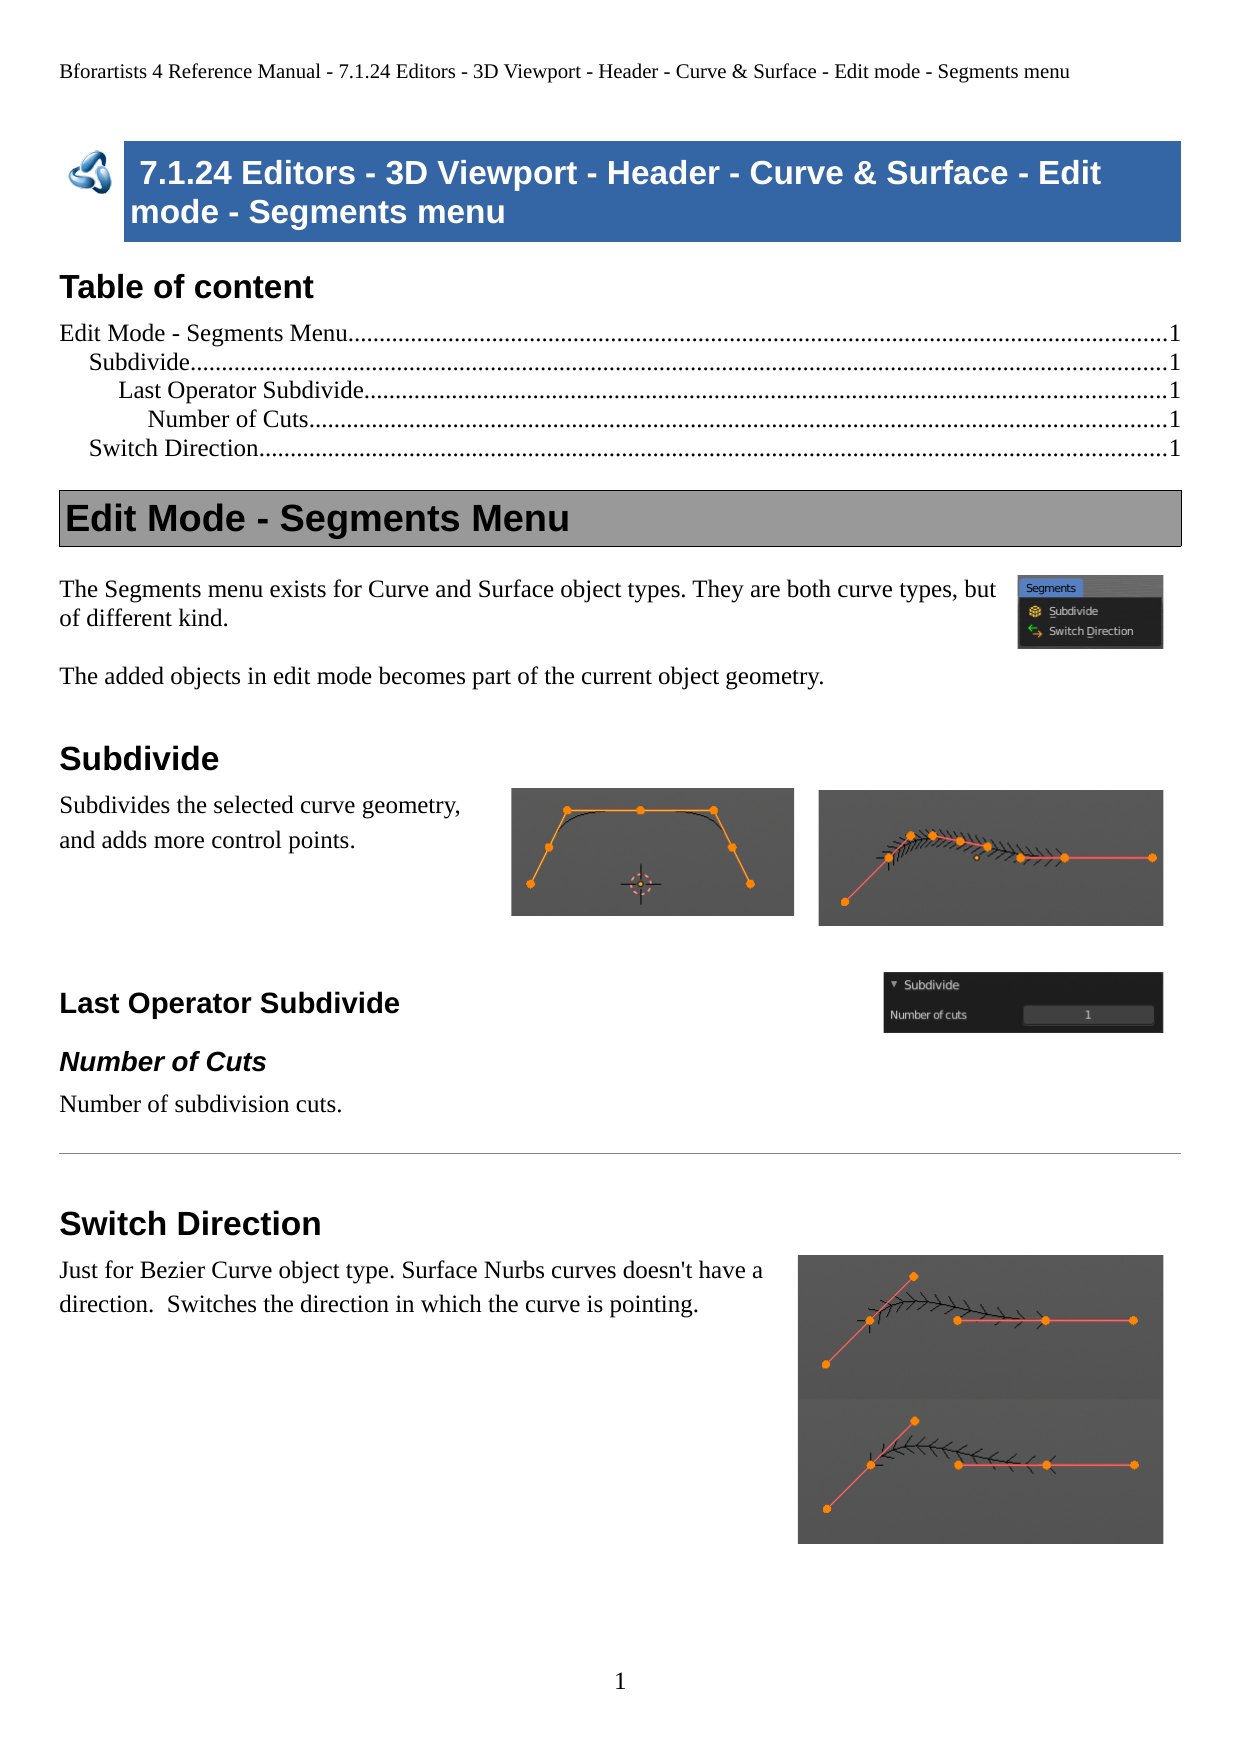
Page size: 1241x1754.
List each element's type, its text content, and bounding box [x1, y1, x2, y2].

table_header [59, 141, 124, 242]
text Number of Cuts 1 [147, 404, 1181, 433]
picture [818, 790, 1164, 926]
text Edit Mode - Segments Menu 1 [59, 318, 1181, 347]
text Just for Bezier Curve object type. Surface Nurbs curves doesn't have a direction. Switches the direction in which the curve is pointing. [59, 1255, 797, 1318]
subtitle Table of content [59, 267, 1181, 305]
text Number of subdivision cuts. [59, 1089, 1181, 1118]
picture [65, 147, 114, 197]
subtitle Number of Cuts [59, 1045, 1181, 1077]
subtitle Last Operator Subdivide [59, 986, 883, 1020]
text The Segments menu exists for Curve and Surface object types. They are both curve types, but of different kind. [59, 574, 1181, 632]
subtitle Subdivide [59, 739, 1181, 778]
text Switch Direction 1 [88, 433, 1181, 462]
picture [1017, 575, 1164, 649]
text Subdivides the selected curve geometry, and adds more control points. [59, 790, 511, 853]
picture [797, 1255, 1164, 1544]
text Subdivide 1 [88, 347, 1181, 375]
table_header 7.1.24 Editors - 3D Viewport - Header - Curve & Surface - Edit mode - Segments menu [124, 141, 1181, 242]
subtitle [1164, 986, 1181, 1020]
table_header Edit Mode - Segments Menu [60, 491, 1181, 546]
text The added objects in edit mode becomes part of the current object geometry. [59, 661, 1181, 689]
picture [883, 972, 1164, 1033]
picture [511, 788, 795, 916]
text Last Operator Subdivide 1 [118, 375, 1181, 404]
subtitle Switch Direction [59, 1204, 1181, 1242]
text [795, 790, 818, 853]
